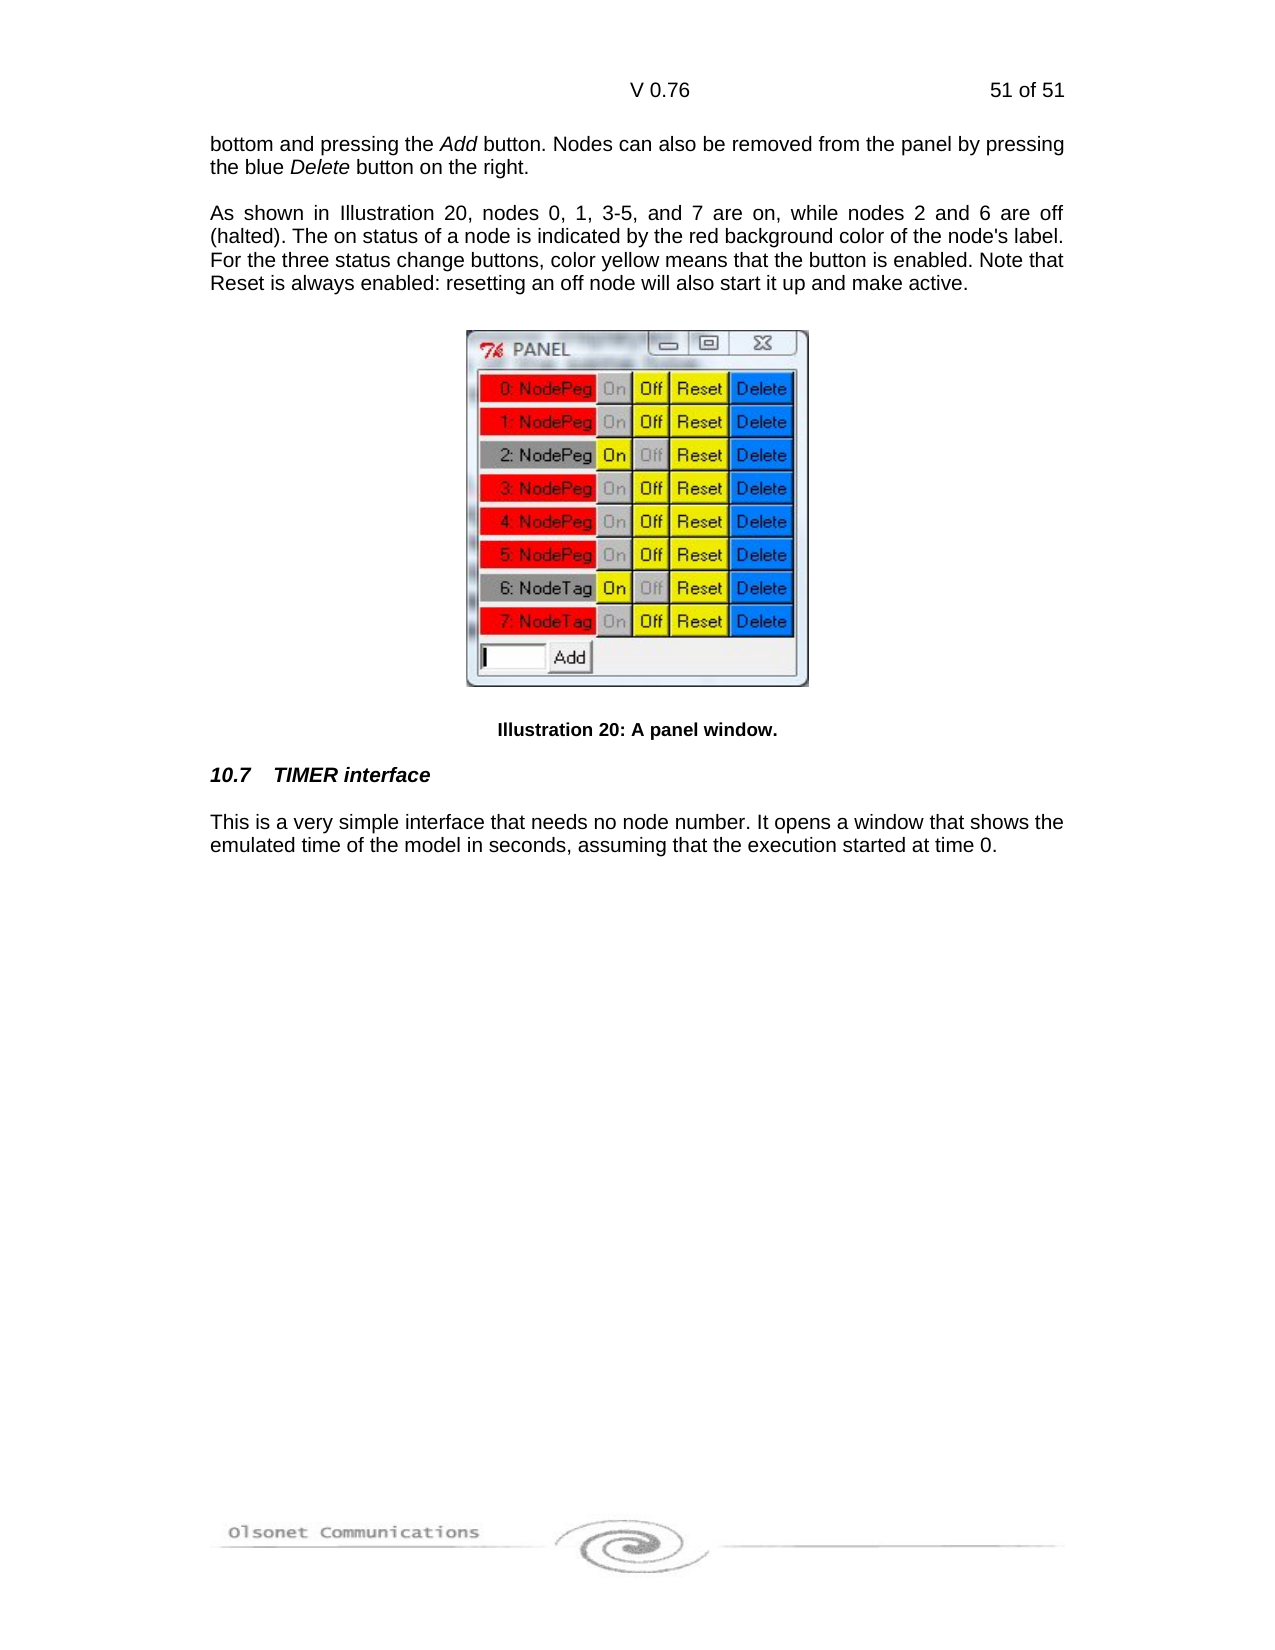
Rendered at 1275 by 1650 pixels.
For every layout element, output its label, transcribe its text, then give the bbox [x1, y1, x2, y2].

text This is a very simple interface that needs no node number. It opens a window that shows the emulated time of the model in seconds, assuming that the execution started at time 0. [210, 811, 1065, 857]
text bottom and pressing the Add button. Nodes can also be removed from the panel by pressing the blue Delete button on the right. [210, 132, 1065, 179]
subtitle TIMER interface [210, 764, 1065, 787]
picture [210, 1504, 1065, 1596]
text As shown in Illustration 20, nodes 0, 1, 3-5, and 7 are on, while nodes 2 and 6 are off (halted). The on status of a node is indicated by the red background color of the node's label. For the three status change buttons, color yellow means that the button is enabled. Note that Reset is always enabled: resetting an off node will also start it up and make active. [210, 202, 1065, 295]
picture [466, 330, 809, 687]
text Illustration 20: A panel window. [466, 720, 809, 741]
